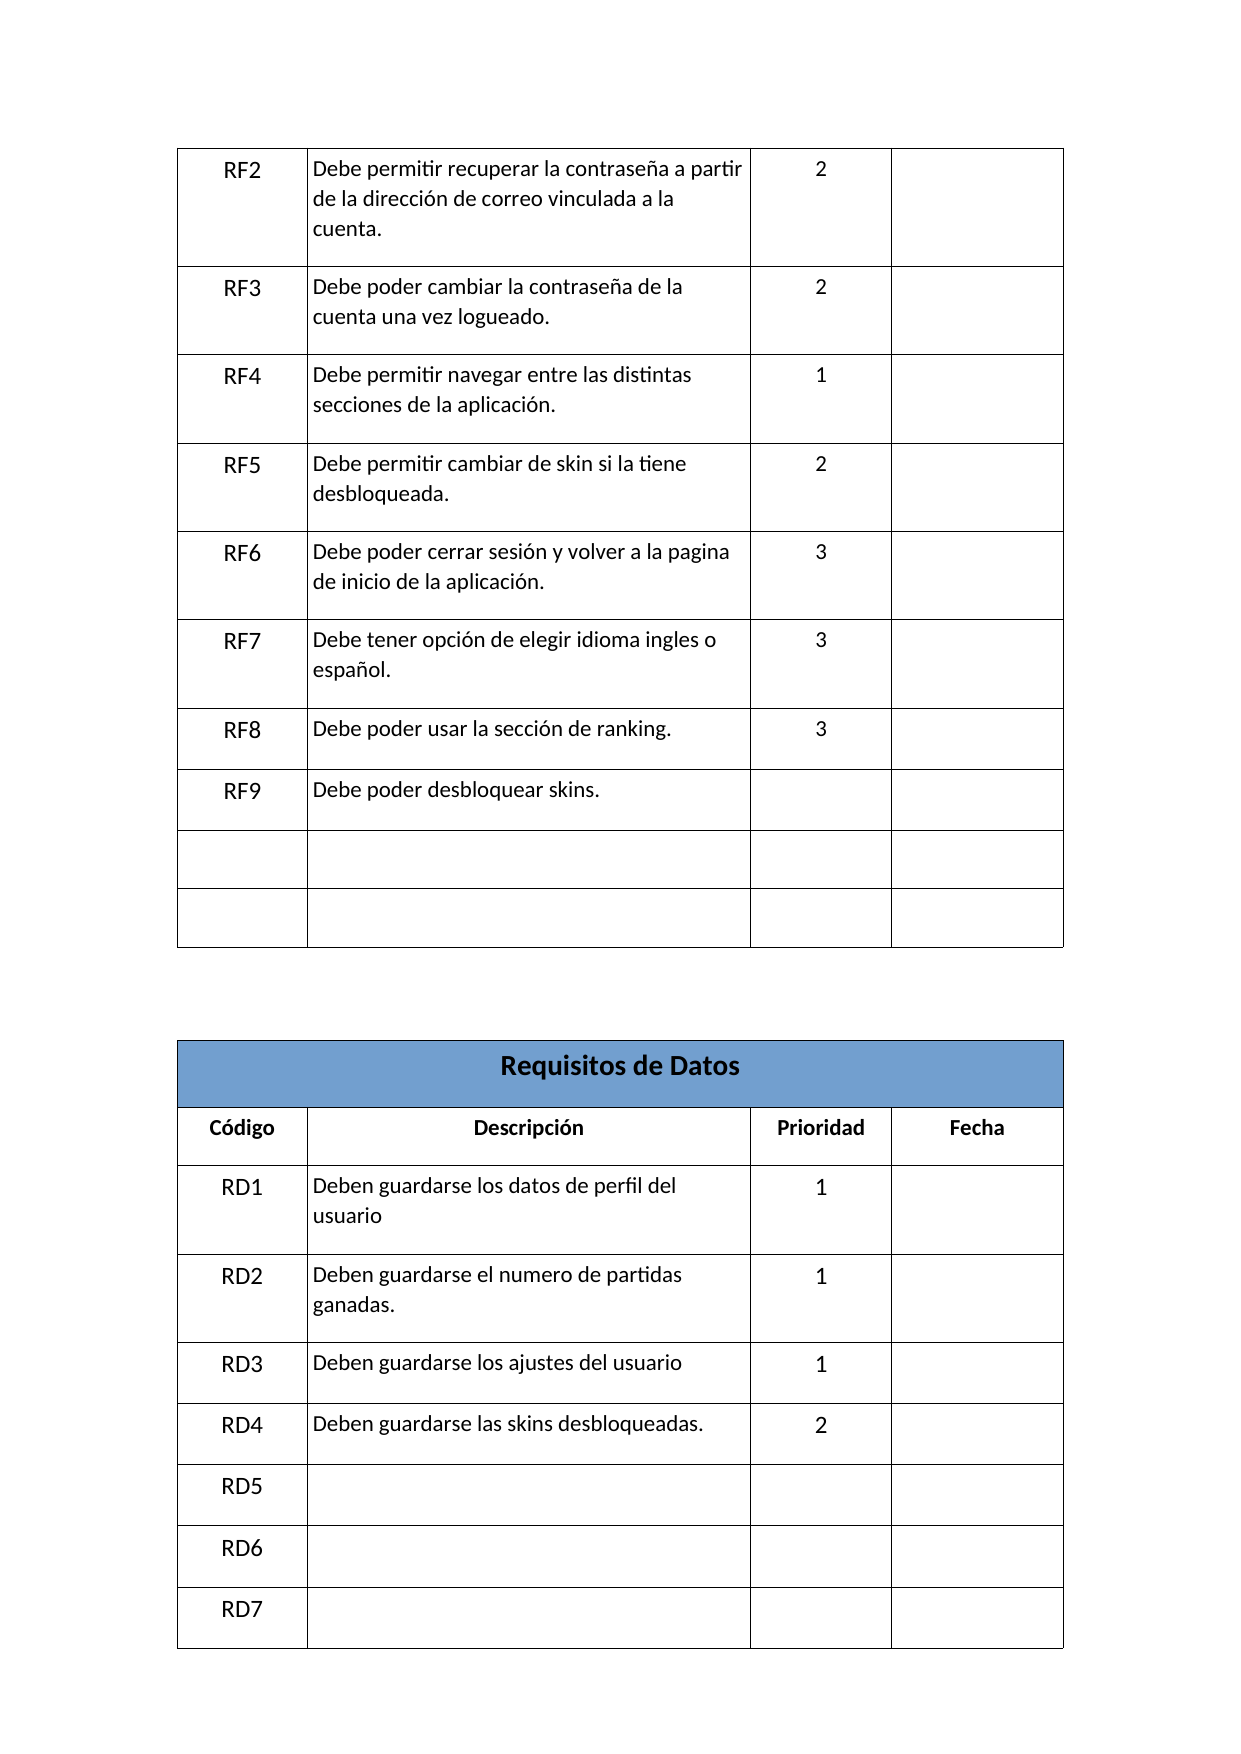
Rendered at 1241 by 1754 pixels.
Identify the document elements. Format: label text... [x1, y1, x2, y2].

table_cell Debe poder desbloquear skins. [308, 770, 750, 830]
table_cell [308, 1465, 750, 1525]
table_cell [308, 1588, 750, 1648]
table_cell Debe poder cambiar la contraseña de la cuenta una vez logueado. [308, 267, 750, 354]
table_cell RF4 [178, 355, 307, 442]
table_cell RD6 [178, 1526, 307, 1587]
table_cell [751, 1465, 891, 1525]
table_cell [892, 267, 1063, 354]
table_cell RD4 [178, 1404, 307, 1464]
table_cell 2 [751, 267, 891, 354]
table_cell [751, 1526, 891, 1587]
table_cell 3 [751, 620, 891, 707]
table_cell 1 [751, 1255, 891, 1342]
table_cell RF7 [178, 620, 307, 707]
table_cell Prioridad [751, 1108, 891, 1165]
table_cell [892, 1588, 1063, 1648]
table_cell [308, 1526, 750, 1587]
table_cell 1 [751, 355, 891, 442]
table_cell [892, 1404, 1063, 1464]
table_cell [308, 889, 750, 947]
table_cell RF2 [178, 149, 307, 266]
table_cell RF8 [178, 709, 307, 769]
table_cell [751, 831, 891, 888]
table_cell [892, 1255, 1063, 1342]
table_cell Código [178, 1108, 307, 1165]
table_cell [892, 709, 1063, 769]
table_cell [892, 1465, 1063, 1525]
table_cell Debe poder usar la sección de ranking. [308, 709, 750, 769]
table_cell 3 [751, 709, 891, 769]
table_cell 1 [751, 1343, 891, 1403]
table_cell Deben guardarse los ajustes del usuario [308, 1343, 750, 1403]
table_cell Deben guardarse los datos de perfil del usuario [308, 1166, 750, 1254]
table_cell [892, 1166, 1063, 1254]
table_cell RD5 [178, 1465, 307, 1525]
table_cell 3 [751, 532, 891, 619]
table_cell [892, 355, 1063, 442]
table_cell RF9 [178, 770, 307, 830]
table_cell 2 [751, 149, 891, 266]
table_cell Debe permitir navegar entre las distintas secciones de la aplicación. [308, 355, 750, 442]
table_cell RF5 [178, 444, 307, 531]
table_cell [892, 831, 1063, 888]
table_cell Descripción [308, 1108, 750, 1165]
table_cell [892, 149, 1063, 266]
table_cell 2 [751, 1404, 891, 1464]
table_cell [751, 770, 891, 830]
table_cell Deben guardarse el numero de partidas ganadas. [308, 1255, 750, 1342]
table_cell [308, 831, 750, 888]
table_cell Debe permitir cambiar de skin si la tiene desbloqueada. [308, 444, 750, 531]
table_cell [751, 889, 891, 947]
table_cell Deben guardarse las skins desbloqueadas. [308, 1404, 750, 1464]
table_header Requisitos de Datos [178, 1041, 1063, 1107]
table_cell [178, 889, 307, 947]
table_cell [892, 889, 1063, 947]
table_cell [892, 444, 1063, 531]
table_cell RF3 [178, 267, 307, 354]
table_cell RF6 [178, 532, 307, 619]
table_cell [178, 831, 307, 888]
table_cell RD1 [178, 1166, 307, 1254]
table_cell Debe poder cerrar sesión y volver a la pagina de inicio de la aplicación. [308, 532, 750, 619]
table_cell 2 [751, 444, 891, 531]
table_cell [892, 532, 1063, 619]
table_cell Debe permitir recuperar la contraseña a partir de la dirección de correo vinculada a la cuenta. [308, 149, 750, 266]
table_cell [892, 1526, 1063, 1587]
table_cell RD2 [178, 1255, 307, 1342]
table_cell [892, 1343, 1063, 1403]
table_cell Fecha [892, 1108, 1063, 1165]
table_cell RD3 [178, 1343, 307, 1403]
table_cell [751, 1588, 891, 1648]
table_cell Debe tener opción de elegir idioma ingles o español. [308, 620, 750, 707]
table_cell 1 [751, 1166, 891, 1254]
table_cell [892, 620, 1063, 707]
table_cell RD7 [178, 1588, 307, 1648]
table_cell [892, 770, 1063, 830]
